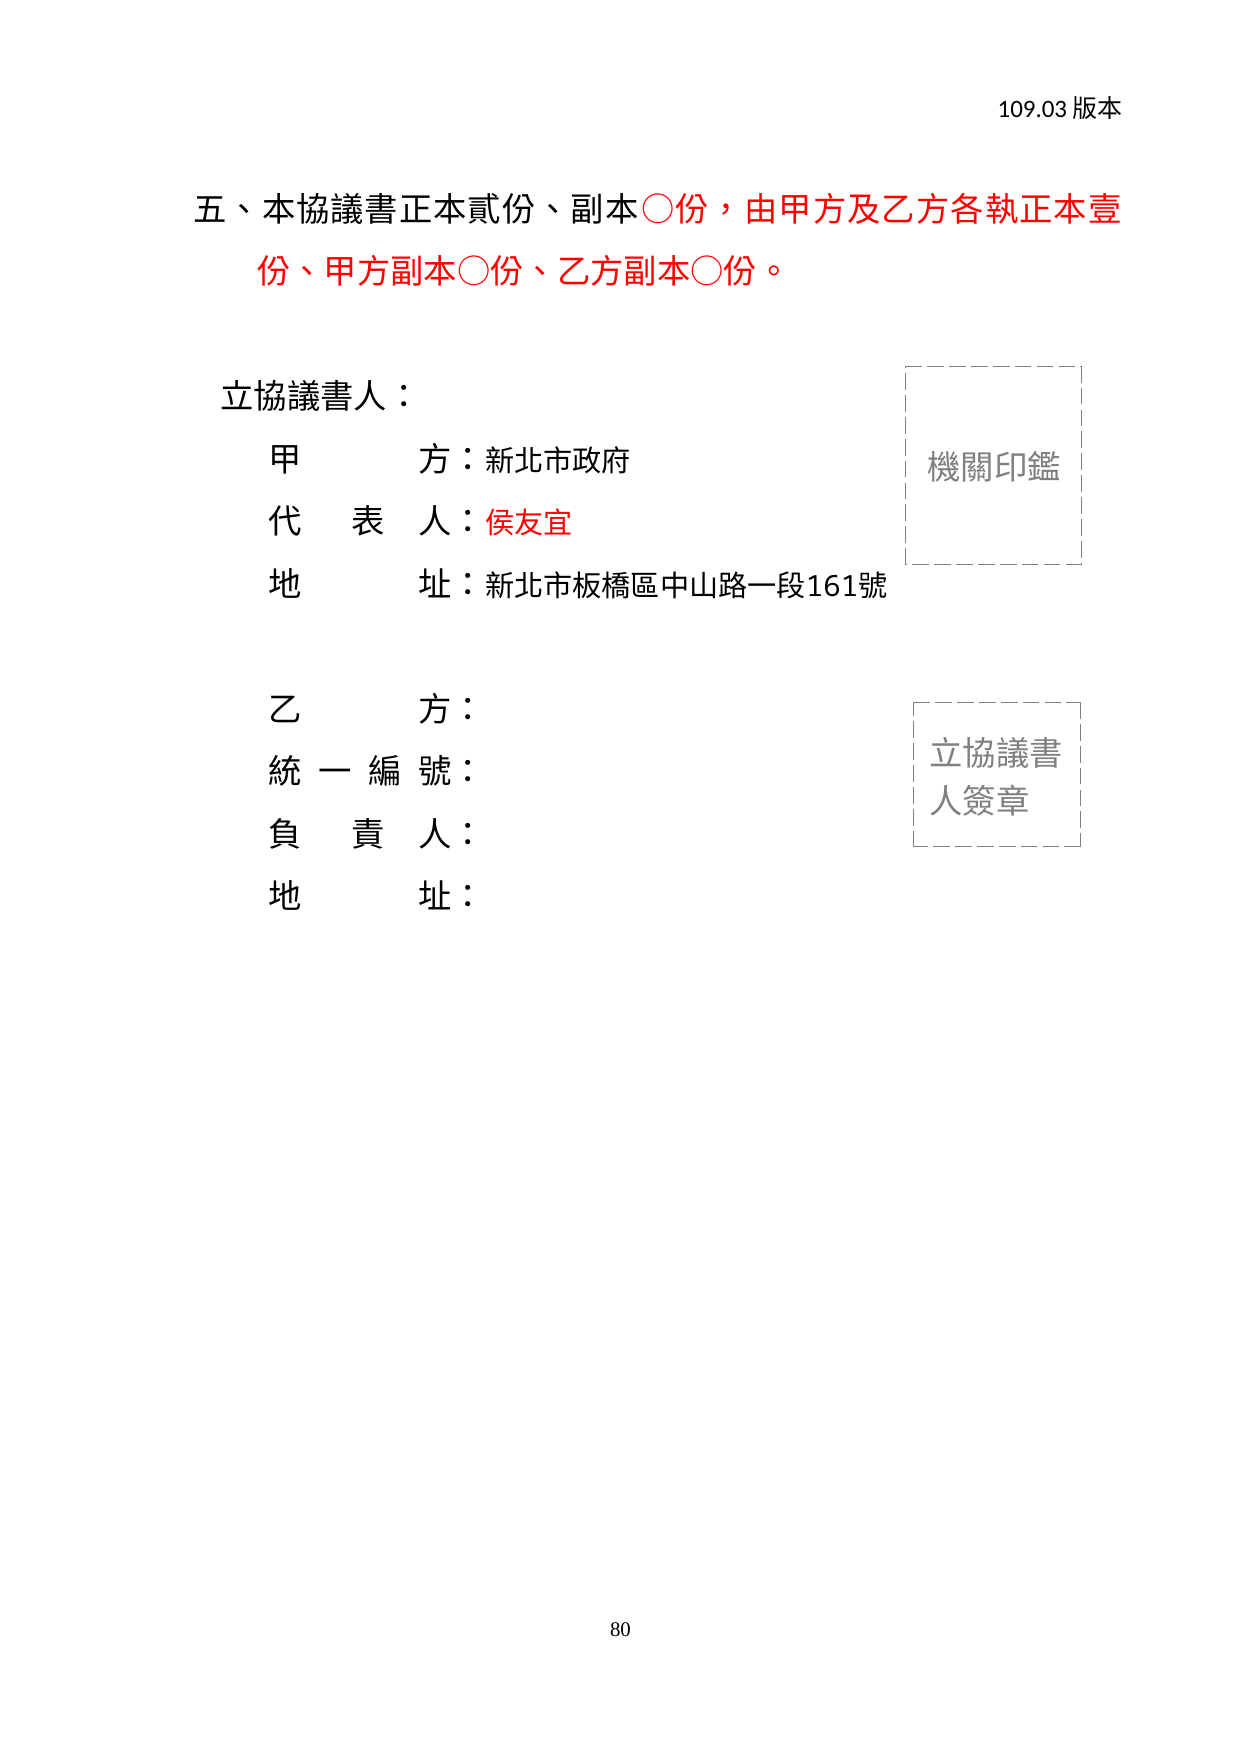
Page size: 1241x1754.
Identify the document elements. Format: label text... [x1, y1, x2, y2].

text 代 表 人：侯友宜 [268, 477, 905, 540]
text [1082, 477, 1122, 540]
text 地 址：新北市板橋區中山路一段161號 [268, 540, 1122, 602]
text 乙 方： [268, 665, 1122, 847]
text [1081, 727, 1122, 790]
text 機關印鑑 [921, 441, 1066, 489]
text [1082, 415, 1122, 477]
text 地 址： [268, 852, 1122, 915]
text 立協議書人簽章 [929, 726, 1065, 823]
text 統 一 編 號： [268, 727, 913, 790]
text 立協議書人： [220, 352, 1122, 565]
text 負 責 人： [268, 790, 1122, 852]
text 五、本協議書正本貳份、副本○份，由甲方及乙方各執正本壹份、甲方副本○份、乙方副本○份。 [193, 165, 1122, 290]
text 甲 方：新北市政府 [268, 415, 905, 477]
